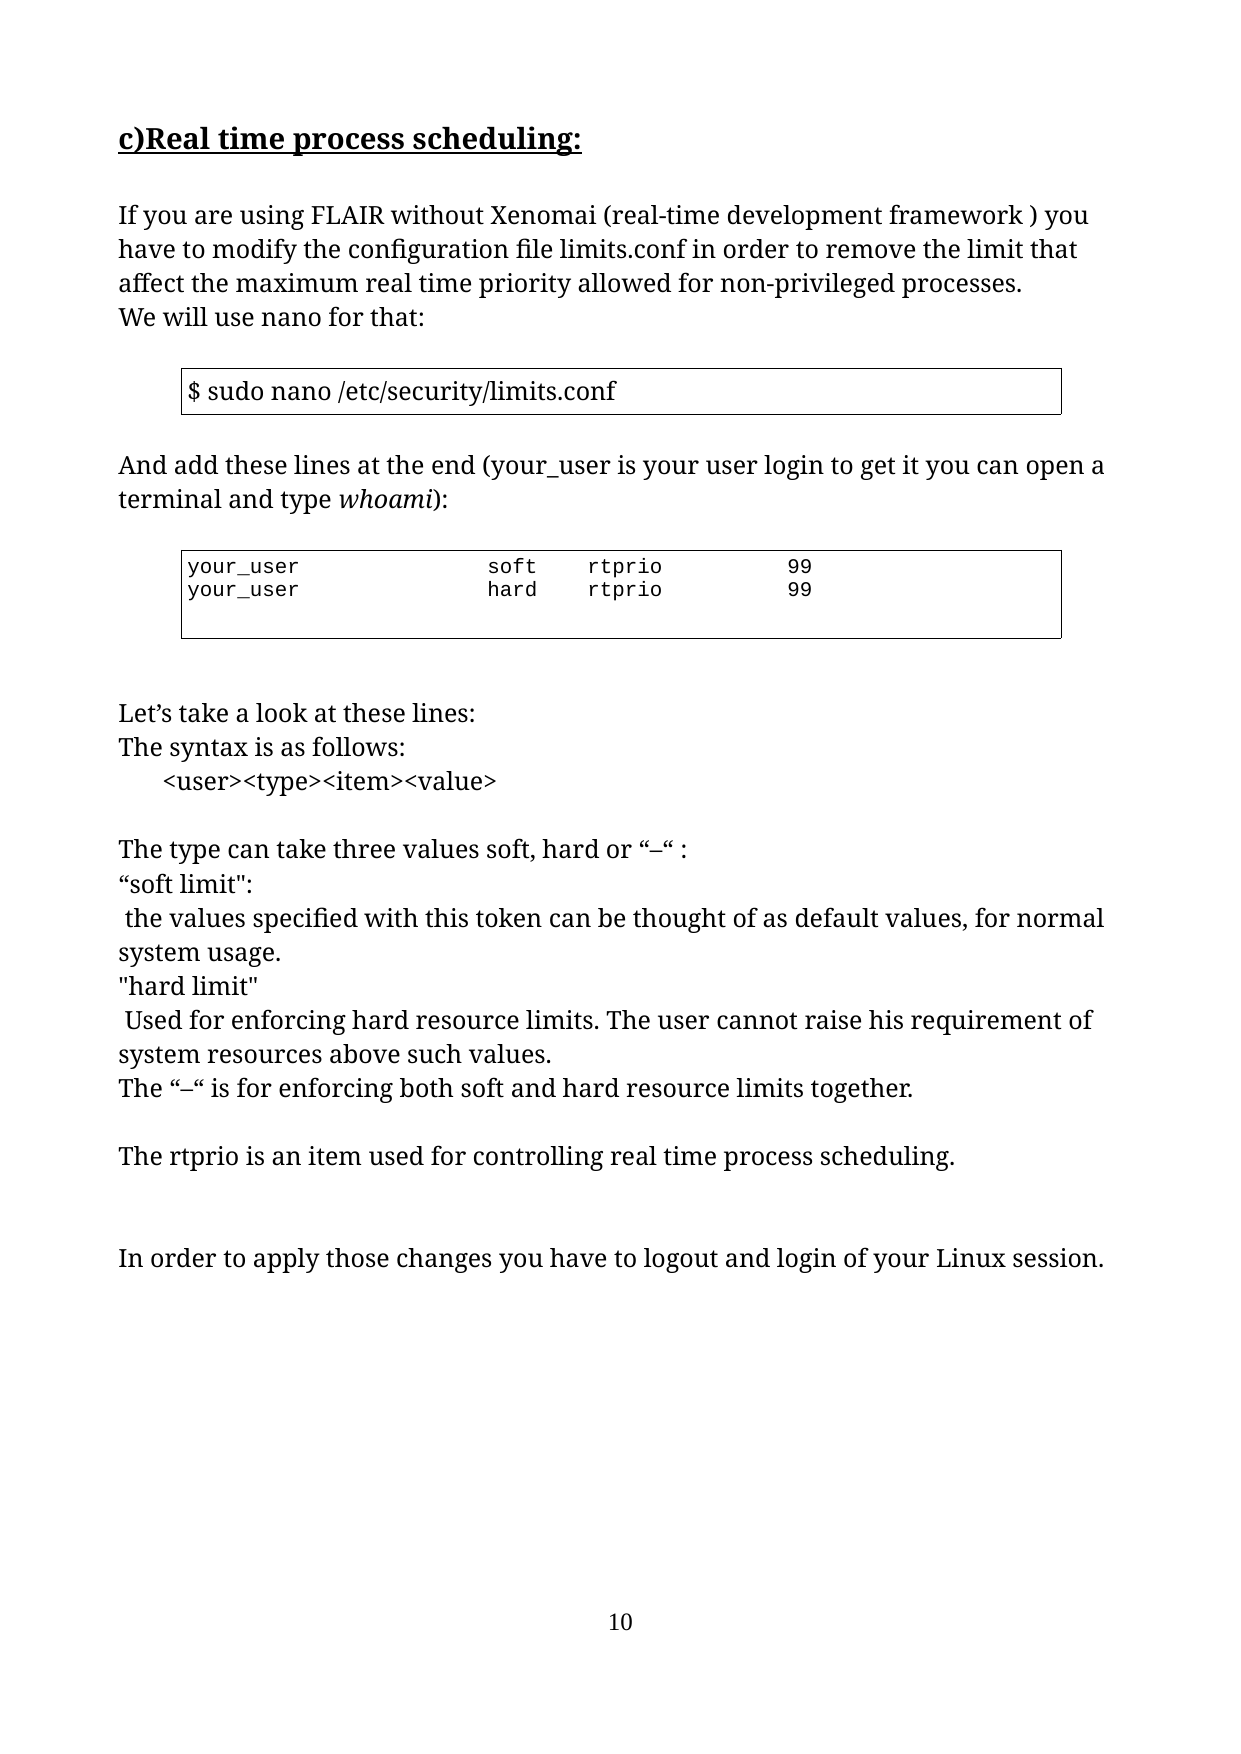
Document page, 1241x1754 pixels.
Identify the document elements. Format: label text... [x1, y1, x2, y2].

text In order to apply those changes you have to logout and login of your Linux session. [118, 1241, 1122, 1275]
text And add these lines at the end (your_user is your user login to get it you can open a terminal and type whoami): [118, 448, 1122, 516]
text <user><type><item><value> [118, 764, 1122, 798]
text The syntax is as follows: [118, 730, 1122, 764]
text We will use nano for that: [118, 300, 1122, 334]
text Used for enforcing hard resource limits. The user cannot raise his requirement of system resources above such values. [118, 1002, 1122, 1071]
text The “–“ is for enforcing both soft and hard resource limits together. [118, 1071, 1122, 1105]
text The rtprio is an item used for controlling real time process scheduling. [118, 1139, 1122, 1173]
table_header your_user soft rtprio 99 your_user hard rtprio 99 [182, 551, 1061, 638]
text "hard limit" [118, 968, 1122, 1002]
text Let’s take a look at these lines: [118, 696, 1122, 730]
text The type can take three values soft, hard or “–“ : [118, 832, 1122, 866]
table_header $ sudo nano /etc/security/limits.conf [182, 369, 1061, 413]
text the values specified with this token can be thought of as default values, for normal system usage. [118, 900, 1122, 968]
text “soft limit": [118, 866, 1122, 900]
text c)Real time process scheduling: [118, 118, 1122, 158]
text If you are using FLAIR without Xenomai (real-time development framework ) you have to modify the configuration file limits.conf in order to remove the limit that affect the maximum real time priority allowed for non-privileged processes. [118, 197, 1122, 300]
